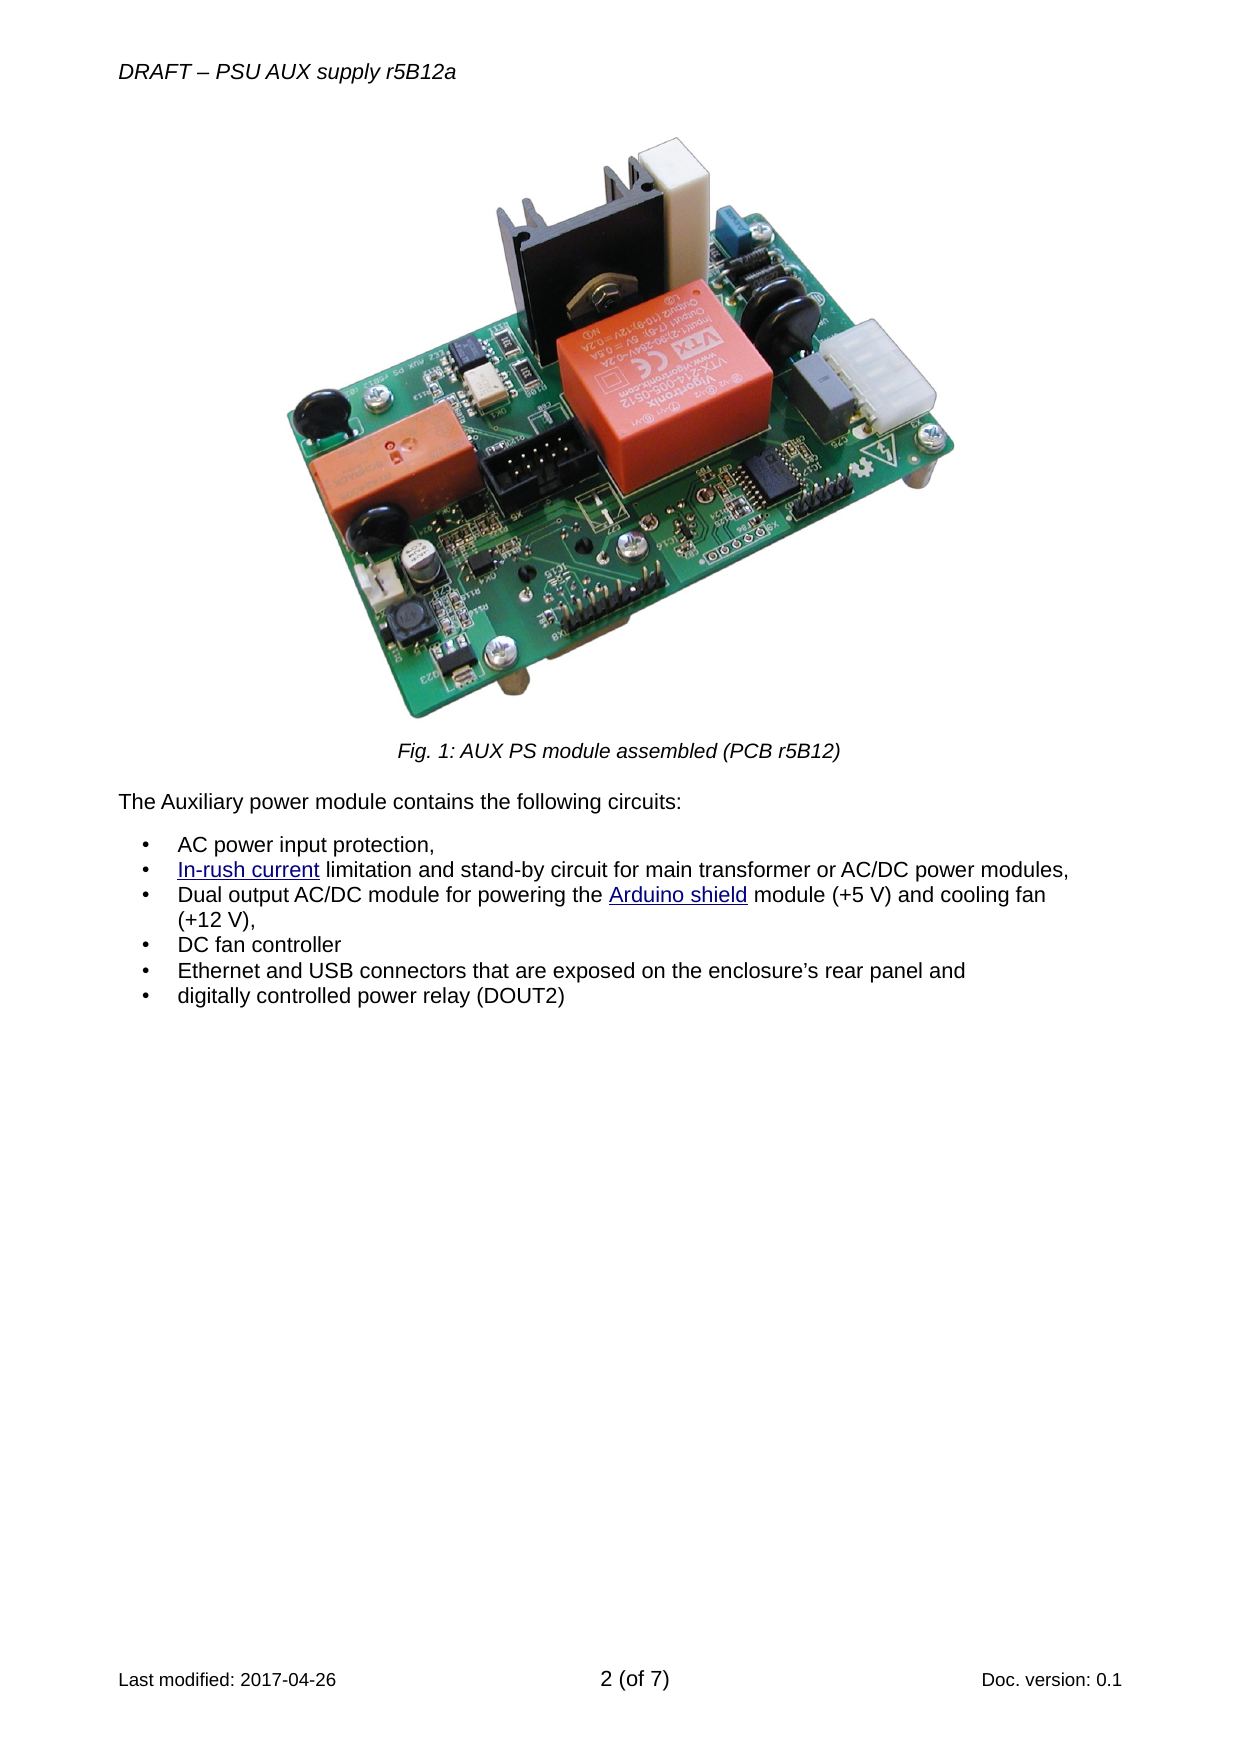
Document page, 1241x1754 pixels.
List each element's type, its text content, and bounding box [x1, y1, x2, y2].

list digitally controlled power relay (DOUT2) [142, 983, 1110, 1008]
list Ethernet and USB connectors that are exposed on the enclosure’s rear panel and [142, 957, 1110, 983]
text The Auxiliary power module contains the following circuits: [118, 788, 1122, 814]
list AC power input protection, [142, 831, 1110, 857]
text Fig. 1: AUX PS module assembled (PCB r5B12) [266, 722, 974, 763]
picture [265, 131, 975, 722]
list In-rush current limitation and stand-by circuit for main transformer or AC/DC power modules, [142, 857, 1110, 882]
list Dual output AC/DC module for powering the Arduino shield module (+5 V) and cooling fan (+12 V), [142, 882, 1110, 932]
list DC fan controller [142, 932, 1110, 957]
